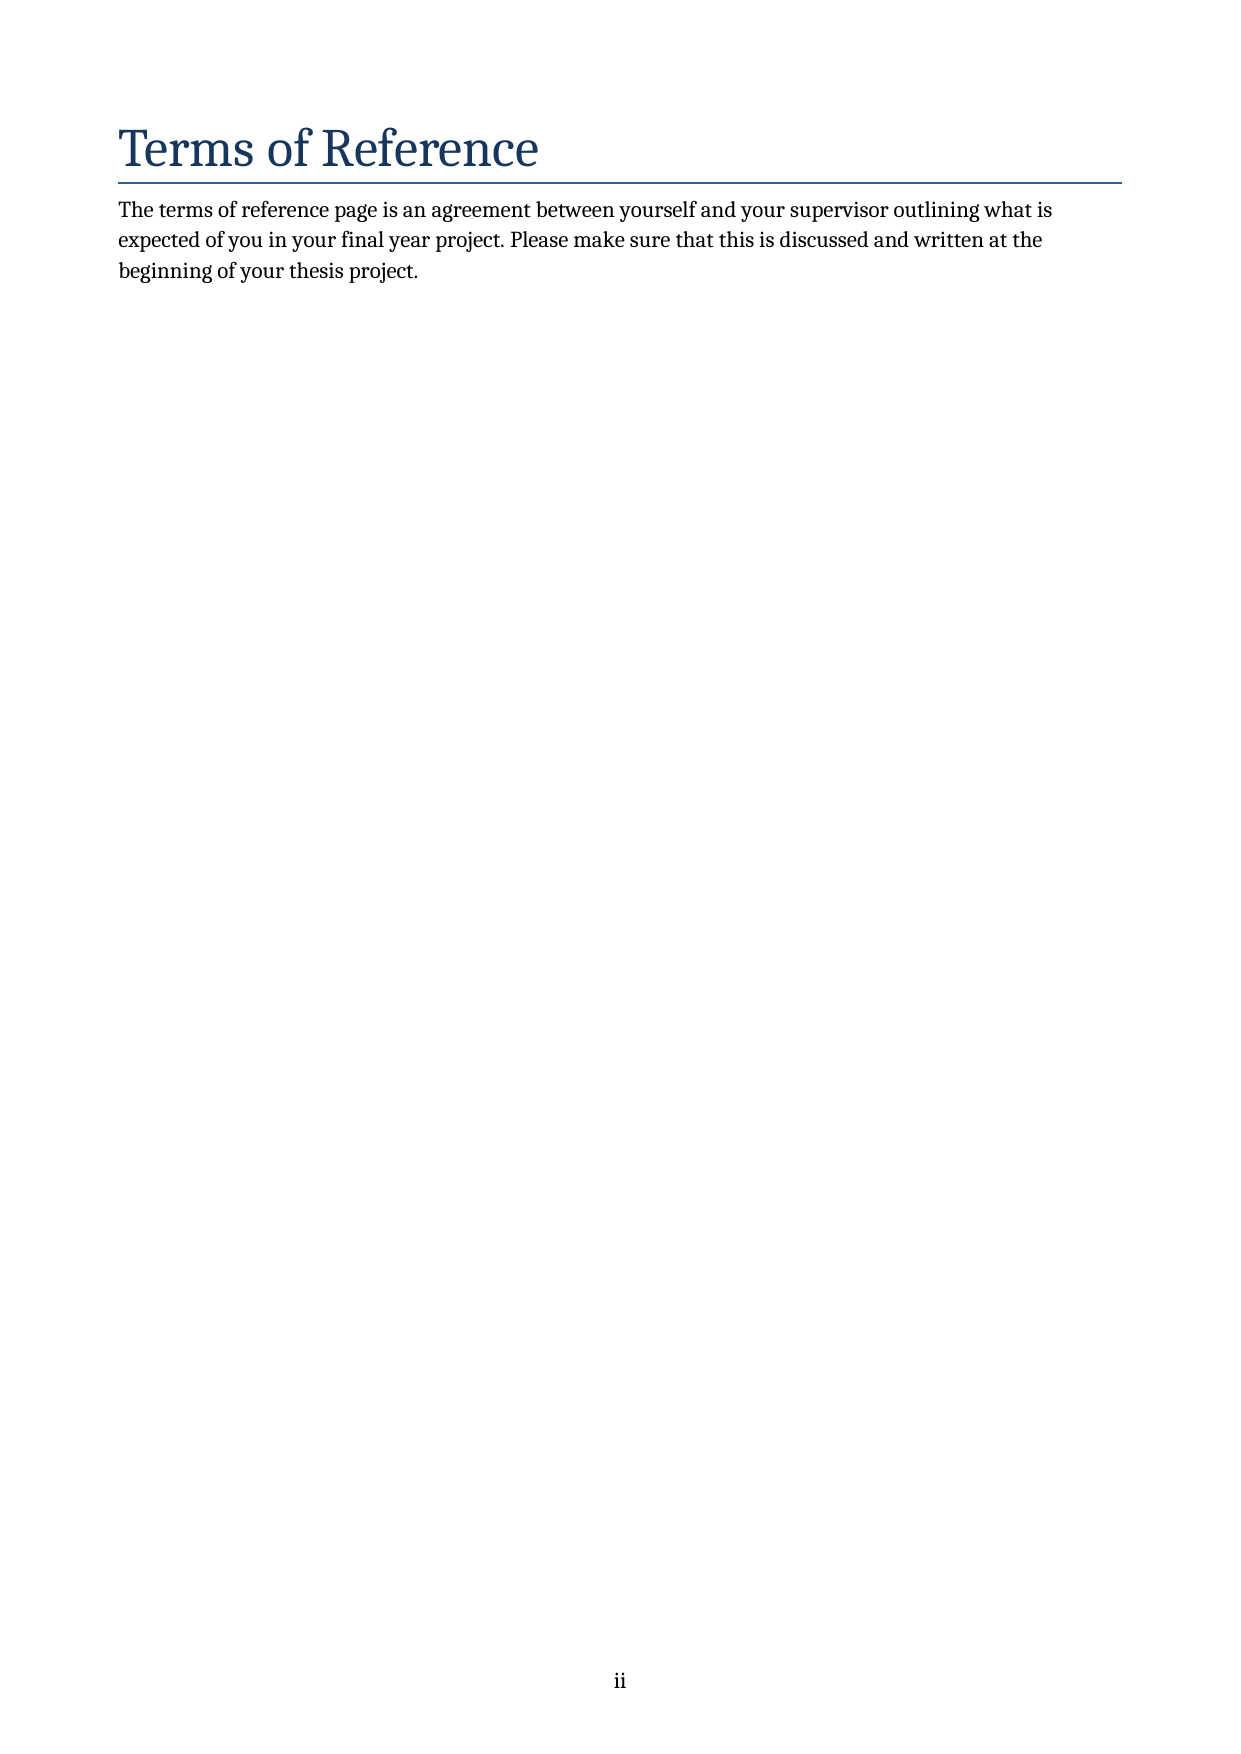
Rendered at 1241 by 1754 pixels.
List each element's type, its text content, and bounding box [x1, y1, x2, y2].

text The terms of reference page is an agreement between yourself and your supervisor outlining what is expected of you in your final year project. Please make sure that this is discussed and written at the beginning of your thesis project. [118, 197, 1122, 284]
subtitle Terms of Reference [118, 118, 1122, 182]
